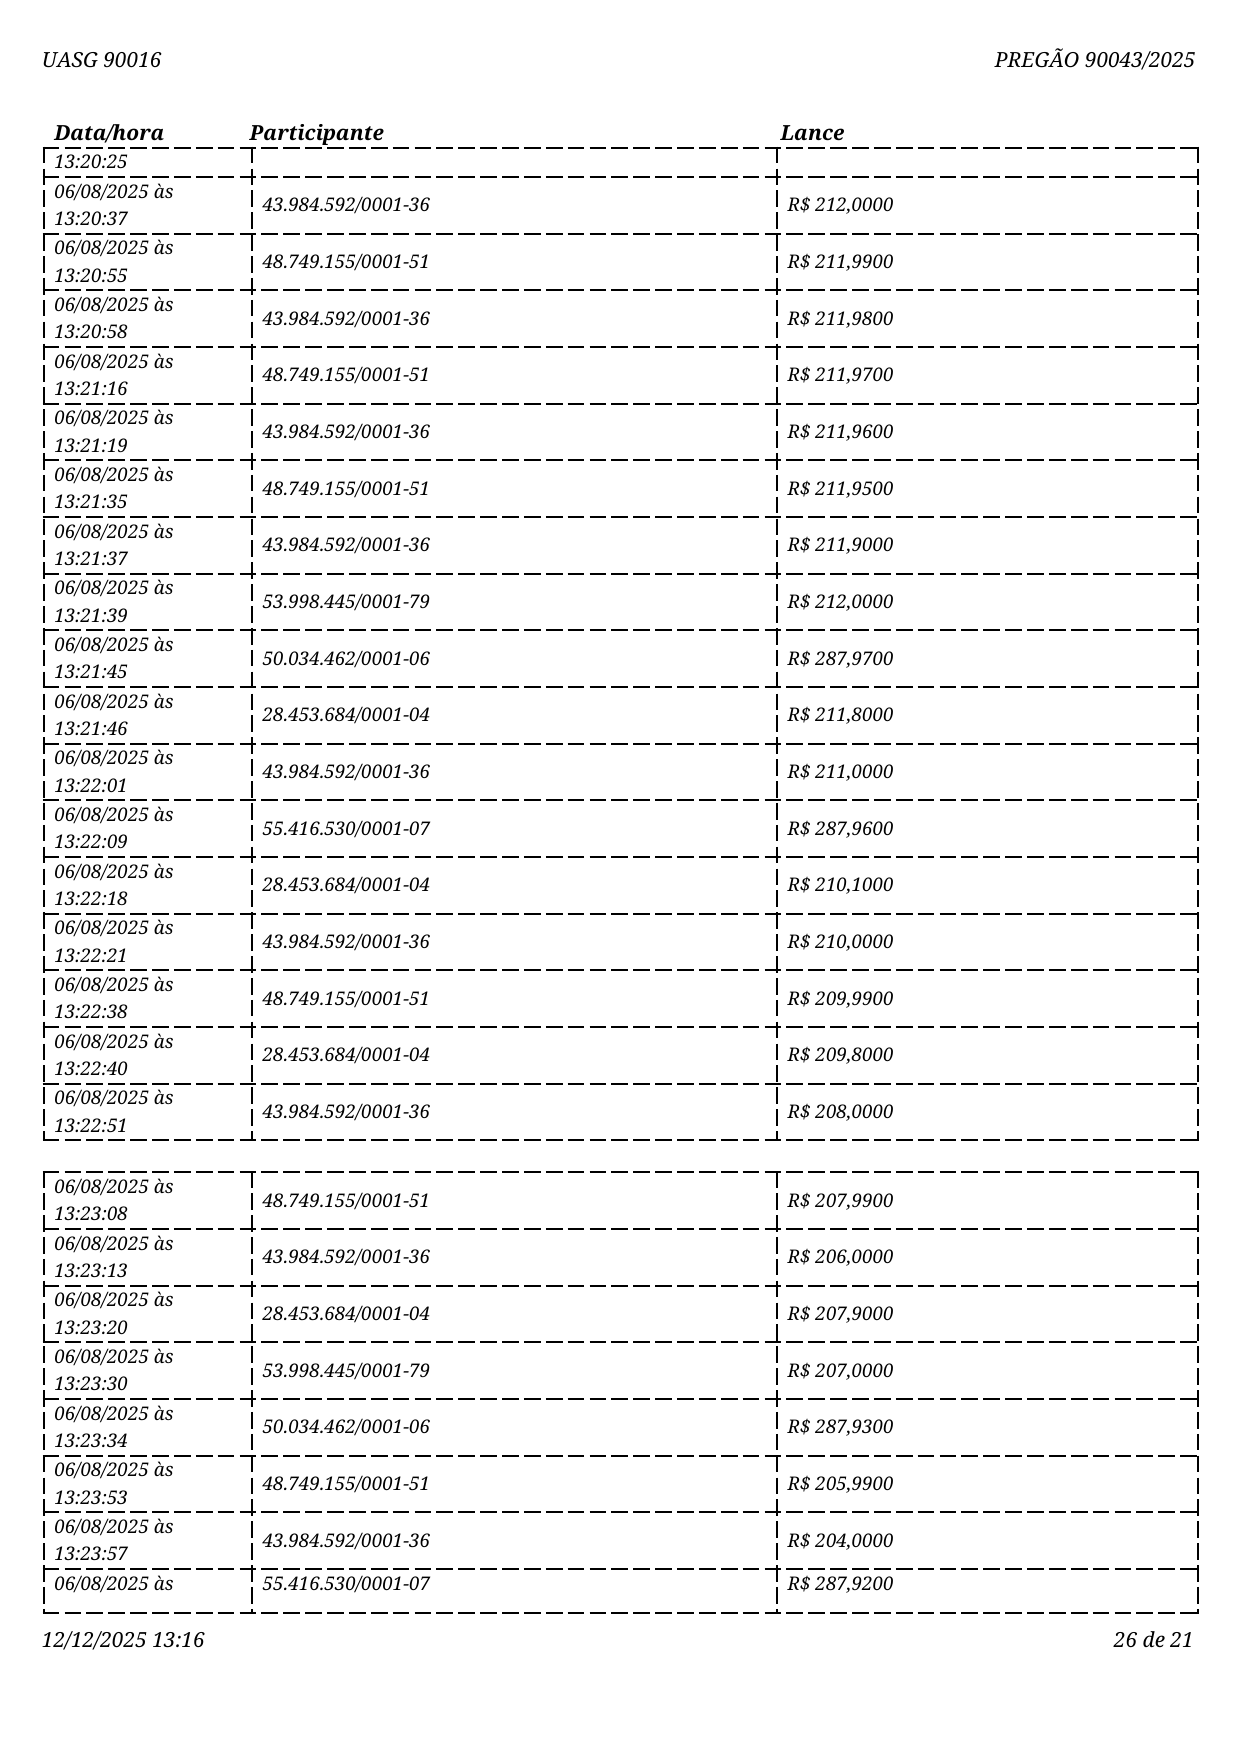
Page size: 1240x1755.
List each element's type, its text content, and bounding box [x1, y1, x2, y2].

table_cell 48.749.155/0001-51 [252, 969, 777, 1026]
table_cell R$ 287,9600 [777, 799, 1198, 856]
table_cell 06/08/2025 às 13:22:01 [44, 743, 252, 799]
table_cell 06/08/2025 às 13:20:55 [44, 233, 252, 289]
table_cell 28.453.684/0001-04 [252, 686, 777, 743]
table_cell 48.749.155/0001-51 [252, 346, 777, 403]
table_cell 43.984.592/0001-36 [252, 176, 777, 233]
table_cell R$ 207,9000 [777, 1285, 1198, 1341]
table_cell 43.984.592/0001-36 [252, 516, 777, 573]
table_cell 43.984.592/0001-36 [252, 403, 777, 459]
table_cell R$ 206,0000 [777, 1228, 1198, 1284]
table_cell 55.416.530/0001-07 [252, 799, 777, 856]
table_cell R$ 212,0000 [777, 573, 1198, 629]
table_cell R$ 211,0000 [777, 743, 1198, 799]
table_cell [252, 147, 777, 176]
table_cell R$ 212,0000 [777, 176, 1198, 233]
table_cell 06/08/2025 às 13:23:13 [44, 1228, 252, 1284]
table_cell 06/08/2025 às 13:20:58 [44, 289, 252, 346]
table_cell 06/08/2025 às 13:22:21 [44, 913, 252, 969]
table_cell 50.034.462/0001-06 [252, 1398, 777, 1454]
table_cell 06/08/2025 às 13:22:18 [44, 856, 252, 913]
table_cell 43.984.592/0001-36 [252, 743, 777, 799]
table_cell 06/08/2025 às 13:23:20 [44, 1285, 252, 1341]
table_cell 06/08/2025 às [44, 1568, 252, 1612]
table_cell R$ 287,9700 [777, 629, 1198, 686]
table_cell 13:20:25 [44, 147, 252, 176]
table_cell 53.998.445/0001-79 [252, 1341, 777, 1398]
table_cell R$ 208,0000 [777, 1083, 1198, 1139]
table_cell 06/08/2025 às 13:23:30 [44, 1341, 252, 1398]
table_cell R$ 287,9300 [777, 1398, 1198, 1454]
table_cell 48.749.155/0001-51 [252, 459, 777, 516]
table_cell R$ 210,1000 [777, 856, 1198, 913]
table_cell 06/08/2025 às 13:21:35 [44, 459, 252, 516]
table_cell 06/08/2025 às 13:22:40 [44, 1026, 252, 1083]
table_header 48.749.155/0001-51 [252, 1171, 777, 1228]
table_cell 50.034.462/0001-06 [252, 629, 777, 686]
table_cell R$ 209,8000 [777, 1026, 1198, 1083]
table_cell 28.453.684/0001-04 [252, 1285, 777, 1341]
table_cell 48.749.155/0001-51 [252, 1455, 777, 1511]
table_cell 43.984.592/0001-36 [252, 913, 777, 969]
table_cell R$ 211,9700 [777, 346, 1198, 403]
table_cell 06/08/2025 às 13:20:37 [44, 176, 252, 233]
table_cell 06/08/2025 às 13:22:09 [44, 799, 252, 856]
table_cell 43.984.592/0001-36 [252, 1083, 777, 1139]
table_cell 06/08/2025 às 13:23:34 [44, 1398, 252, 1454]
table_cell 06/08/2025 às 13:21:19 [44, 403, 252, 459]
table_cell 06/08/2025 às 13:22:38 [44, 969, 252, 1026]
table_cell R$ 211,8000 [777, 686, 1198, 743]
table_header 06/08/2025 às 13:23:08 [44, 1171, 252, 1228]
table_cell 06/08/2025 às 13:22:51 [44, 1083, 252, 1139]
table_cell R$ 211,9900 [777, 233, 1198, 289]
table_cell R$ 211,9000 [777, 516, 1198, 573]
table_cell 06/08/2025 às 13:21:16 [44, 346, 252, 403]
table_header R$ 207,9900 [777, 1171, 1198, 1228]
table_cell R$ 207,0000 [777, 1341, 1198, 1398]
table_cell 06/08/2025 às 13:23:53 [44, 1455, 252, 1511]
table_cell R$ 205,9900 [777, 1455, 1198, 1511]
table_cell 28.453.684/0001-04 [252, 1026, 777, 1083]
table_cell R$ 211,9500 [777, 459, 1198, 516]
table_cell 53.998.445/0001-79 [252, 573, 777, 629]
table_cell R$ 209,9900 [777, 969, 1198, 1026]
table_cell R$ 211,9800 [777, 289, 1198, 346]
table_cell 43.984.592/0001-36 [252, 1511, 777, 1568]
table_cell 48.749.155/0001-51 [252, 233, 777, 289]
table_cell [777, 147, 1198, 176]
table_cell 06/08/2025 às 13:21:45 [44, 629, 252, 686]
table_cell 43.984.592/0001-36 [252, 289, 777, 346]
table_cell 06/08/2025 às 13:23:57 [44, 1511, 252, 1568]
table_cell 06/08/2025 às 13:21:37 [44, 516, 252, 573]
table_cell 43.984.592/0001-36 [252, 1228, 777, 1284]
table_cell 06/08/2025 às 13:21:46 [44, 686, 252, 743]
table_cell 55.416.530/0001-07 [252, 1568, 777, 1612]
table_cell 28.453.684/0001-04 [252, 856, 777, 913]
table_cell R$ 204,0000 [777, 1511, 1198, 1568]
table_cell R$ 211,9600 [777, 403, 1198, 459]
table_cell 06/08/2025 às 13:21:39 [44, 573, 252, 629]
table_cell R$ 287,9200 [777, 1568, 1198, 1612]
table_cell R$ 210,0000 [777, 913, 1198, 969]
